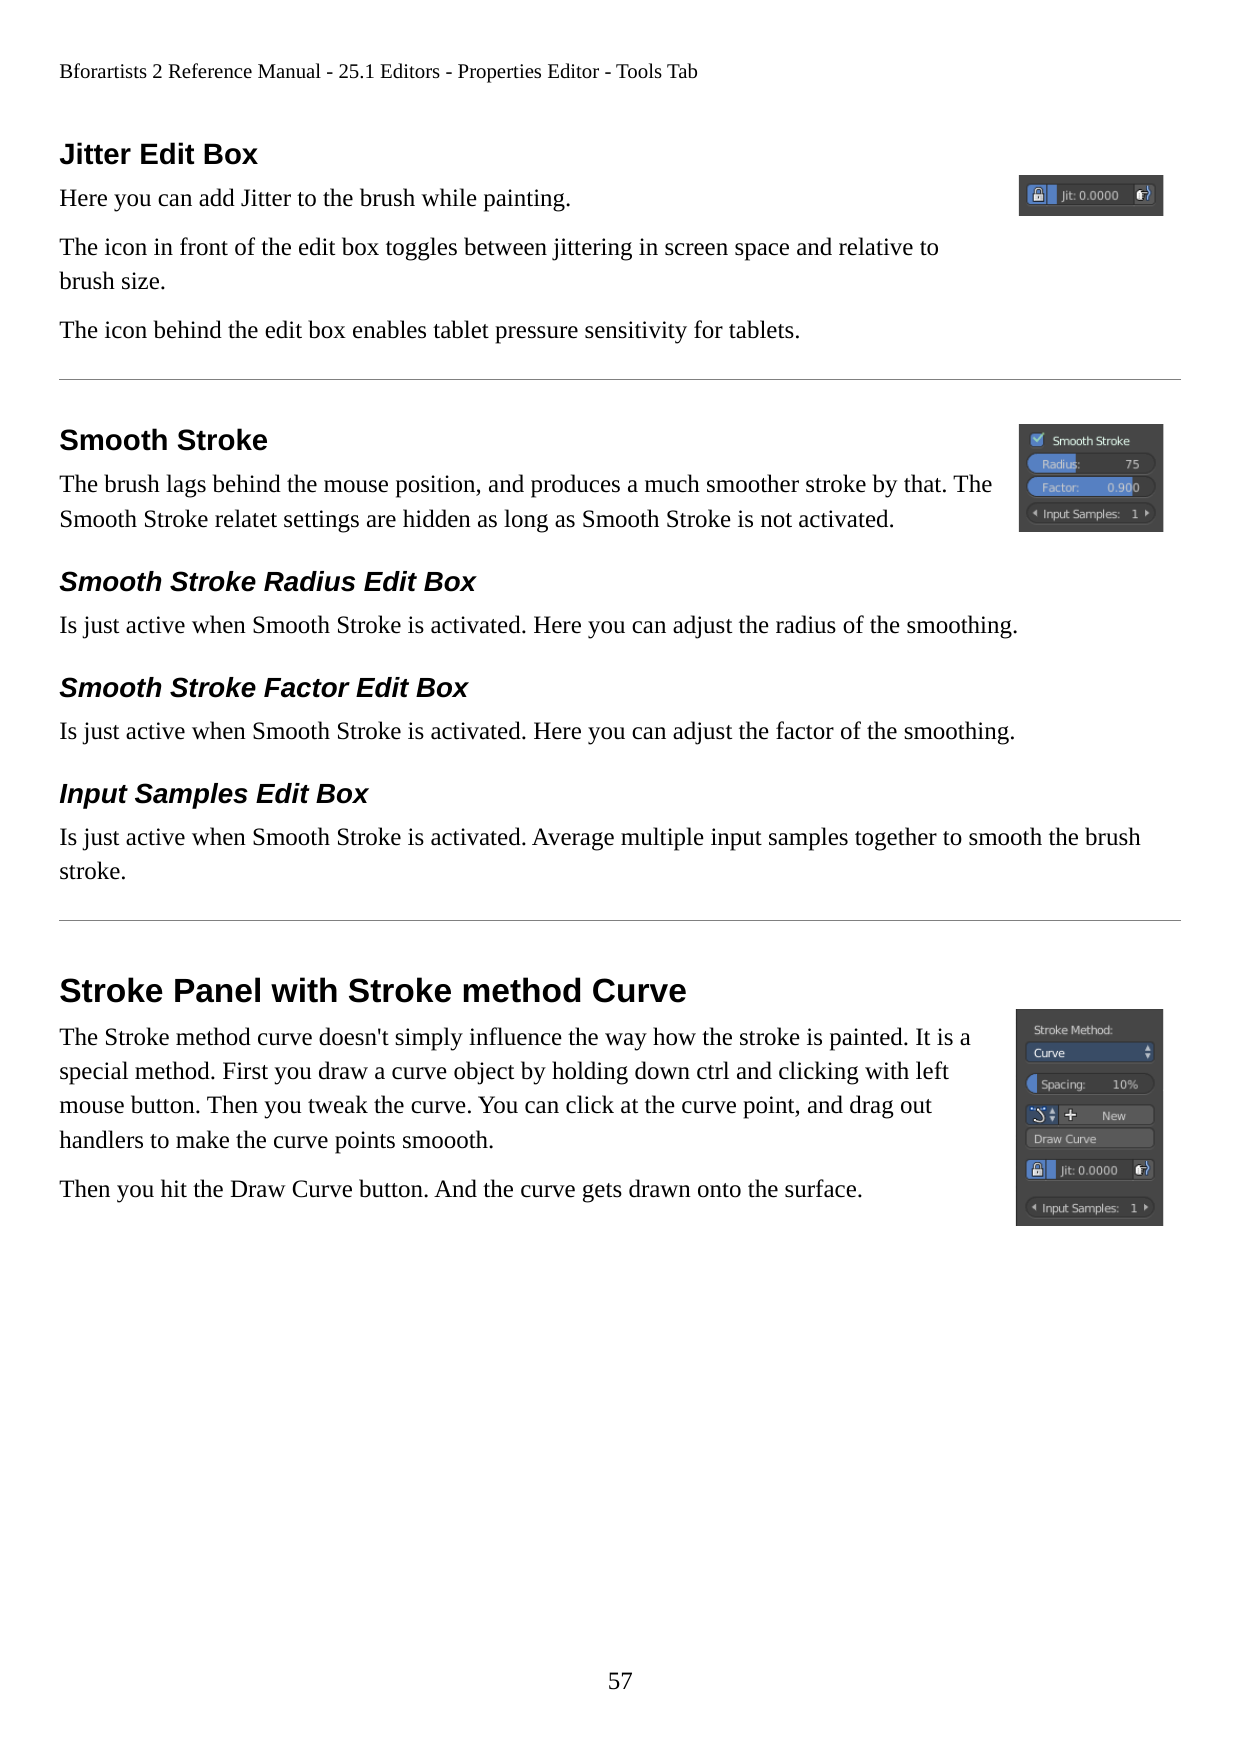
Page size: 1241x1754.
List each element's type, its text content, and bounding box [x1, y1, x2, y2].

picture [1018, 424, 1164, 532]
text The icon in front of the edit box toggles between jittering in screen space and relative to brush size. [59, 232, 1181, 295]
text Is just active when Smooth Stroke is activated. Average multiple input samples together to smooth the brush stroke. [59, 822, 1181, 885]
subtitle Jitter Edit Box [59, 137, 1181, 170]
text Is just active when Smooth Stroke is activated. Here you can adjust the factor of the smoothing. [59, 716, 1181, 745]
text The brush lags behind the mouse position, and produces a much smoother stroke by that. The Smooth Stroke relatet settings are hidden as long as Smooth Stroke is not activated. [59, 469, 1181, 533]
text Is just active when Smooth Stroke is activated. Here you can adjust the radius of the smoothing. [59, 610, 1181, 639]
picture [1018, 175, 1164, 216]
text Here you can add Jitter to the brush while painting. [59, 183, 1018, 212]
subtitle Smooth Stroke [59, 423, 1181, 457]
subtitle Smooth Stroke Radius Edit Box [59, 566, 1181, 597]
subtitle Smooth Stroke Factor Edit Box [59, 672, 1181, 703]
text The Stroke method curve doesn't simply influence the way how the stroke is painted. It is a special method. First you draw a curve object by holding down ctrl and clicking with left mouse button. Then you tweak the curve. You can click at the curve point, and drag out handlers to make the curve points smoooth. [59, 1022, 1015, 1154]
subtitle Stroke Panel with Stroke method Curve [59, 970, 1181, 1009]
picture [1015, 1009, 1164, 1226]
subtitle Input Samples Edit Box [59, 777, 1181, 809]
text Then you hit the Draw Curve button. And the curve gets drawn onto the surface. [59, 1174, 1015, 1203]
text The icon behind the edit box enables tablet pressure sensitivity for tablets. [59, 316, 1181, 344]
